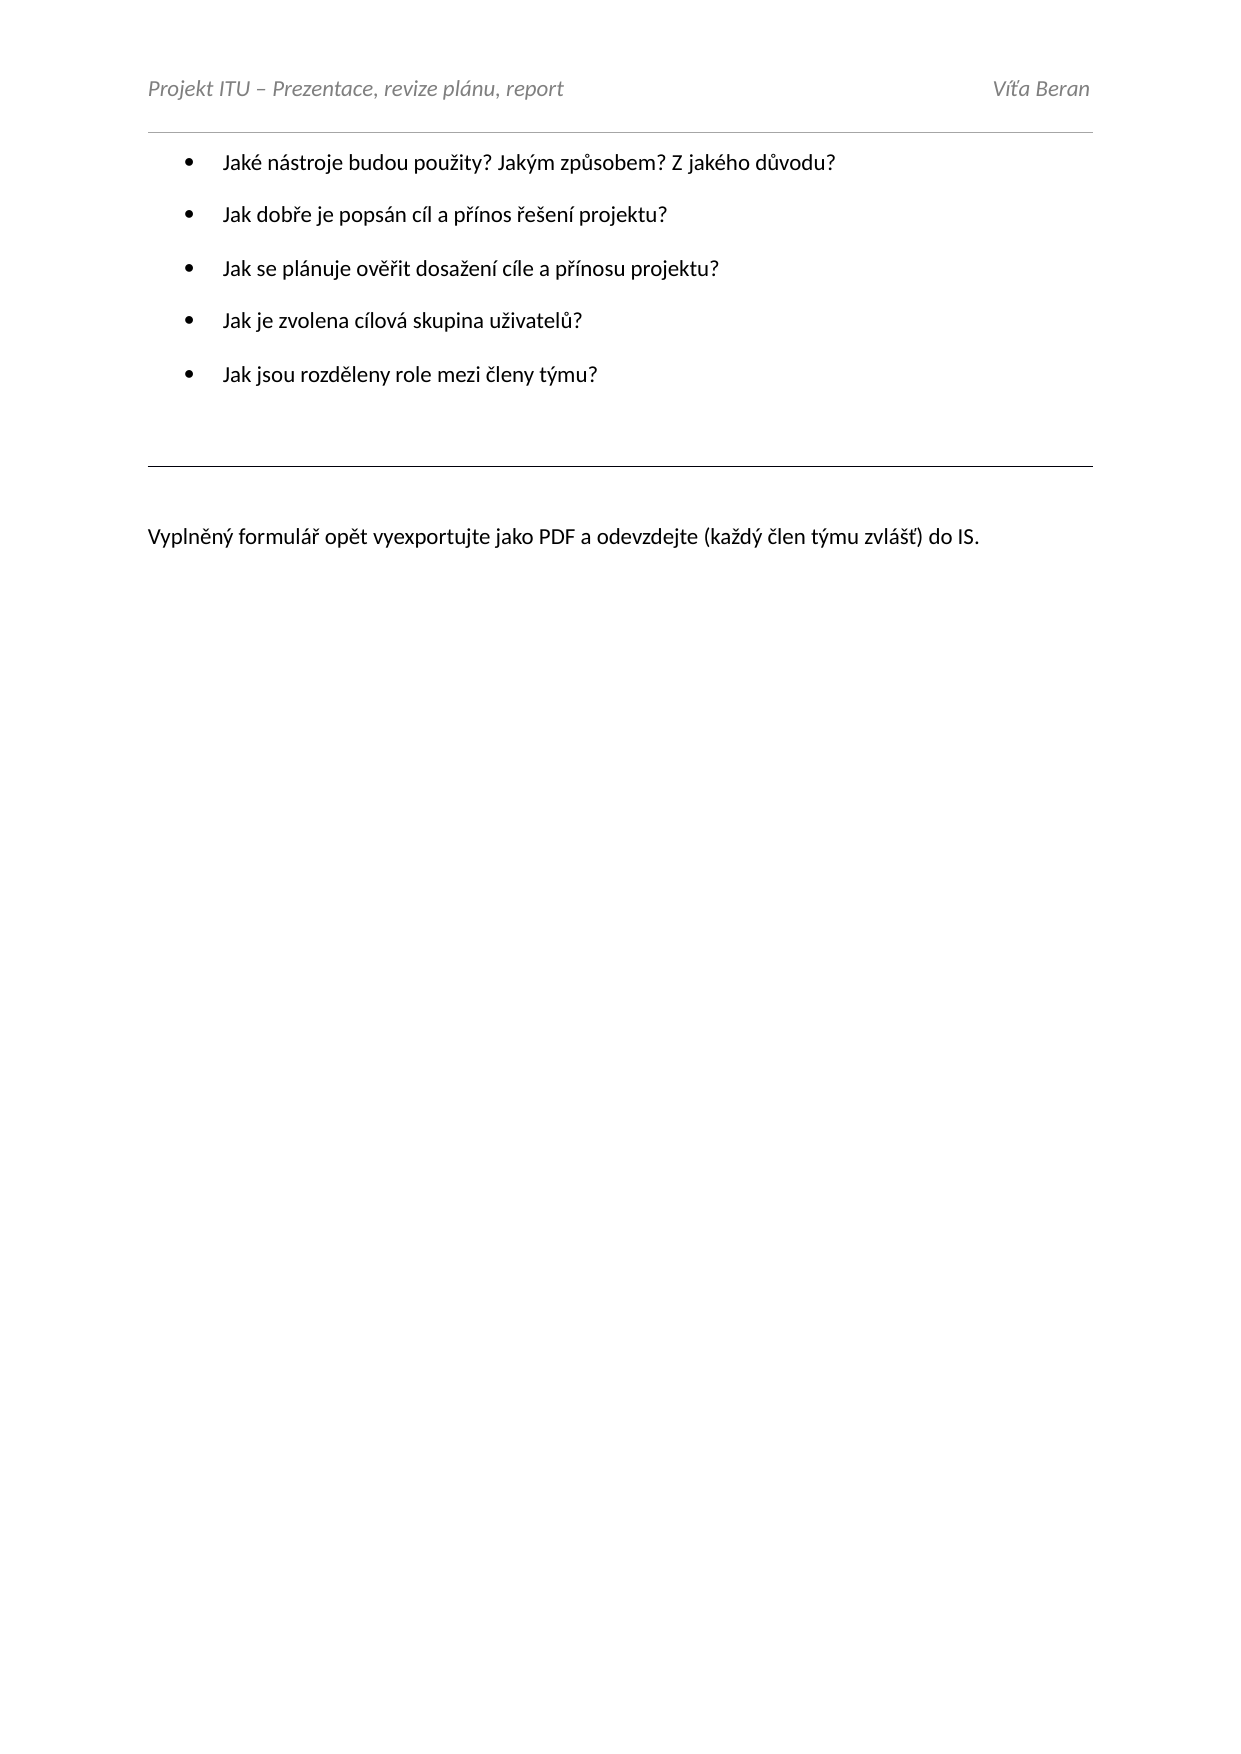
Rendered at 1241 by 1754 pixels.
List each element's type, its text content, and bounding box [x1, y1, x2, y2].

list Jak je zvolena cílová skupina uživatelů? [185, 307, 1093, 335]
list Jak se plánuje ověřit dosažení cíle a přínosu projektu? [185, 254, 1093, 282]
list Jak dobře je popsán cíl a přínos řešení projektu? [185, 201, 1093, 229]
list Jaké nástroje budou použity? Jakým způsobem? Z jakého důvodu? [185, 148, 1093, 176]
list Jak jsou rozděleny role mezi členy týmu? [185, 360, 1093, 388]
text Vyplněný formulář opět vyexportujte jako PDF a odevzdejte (každý člen týmu zvlášť) do IS. [148, 519, 1093, 550]
